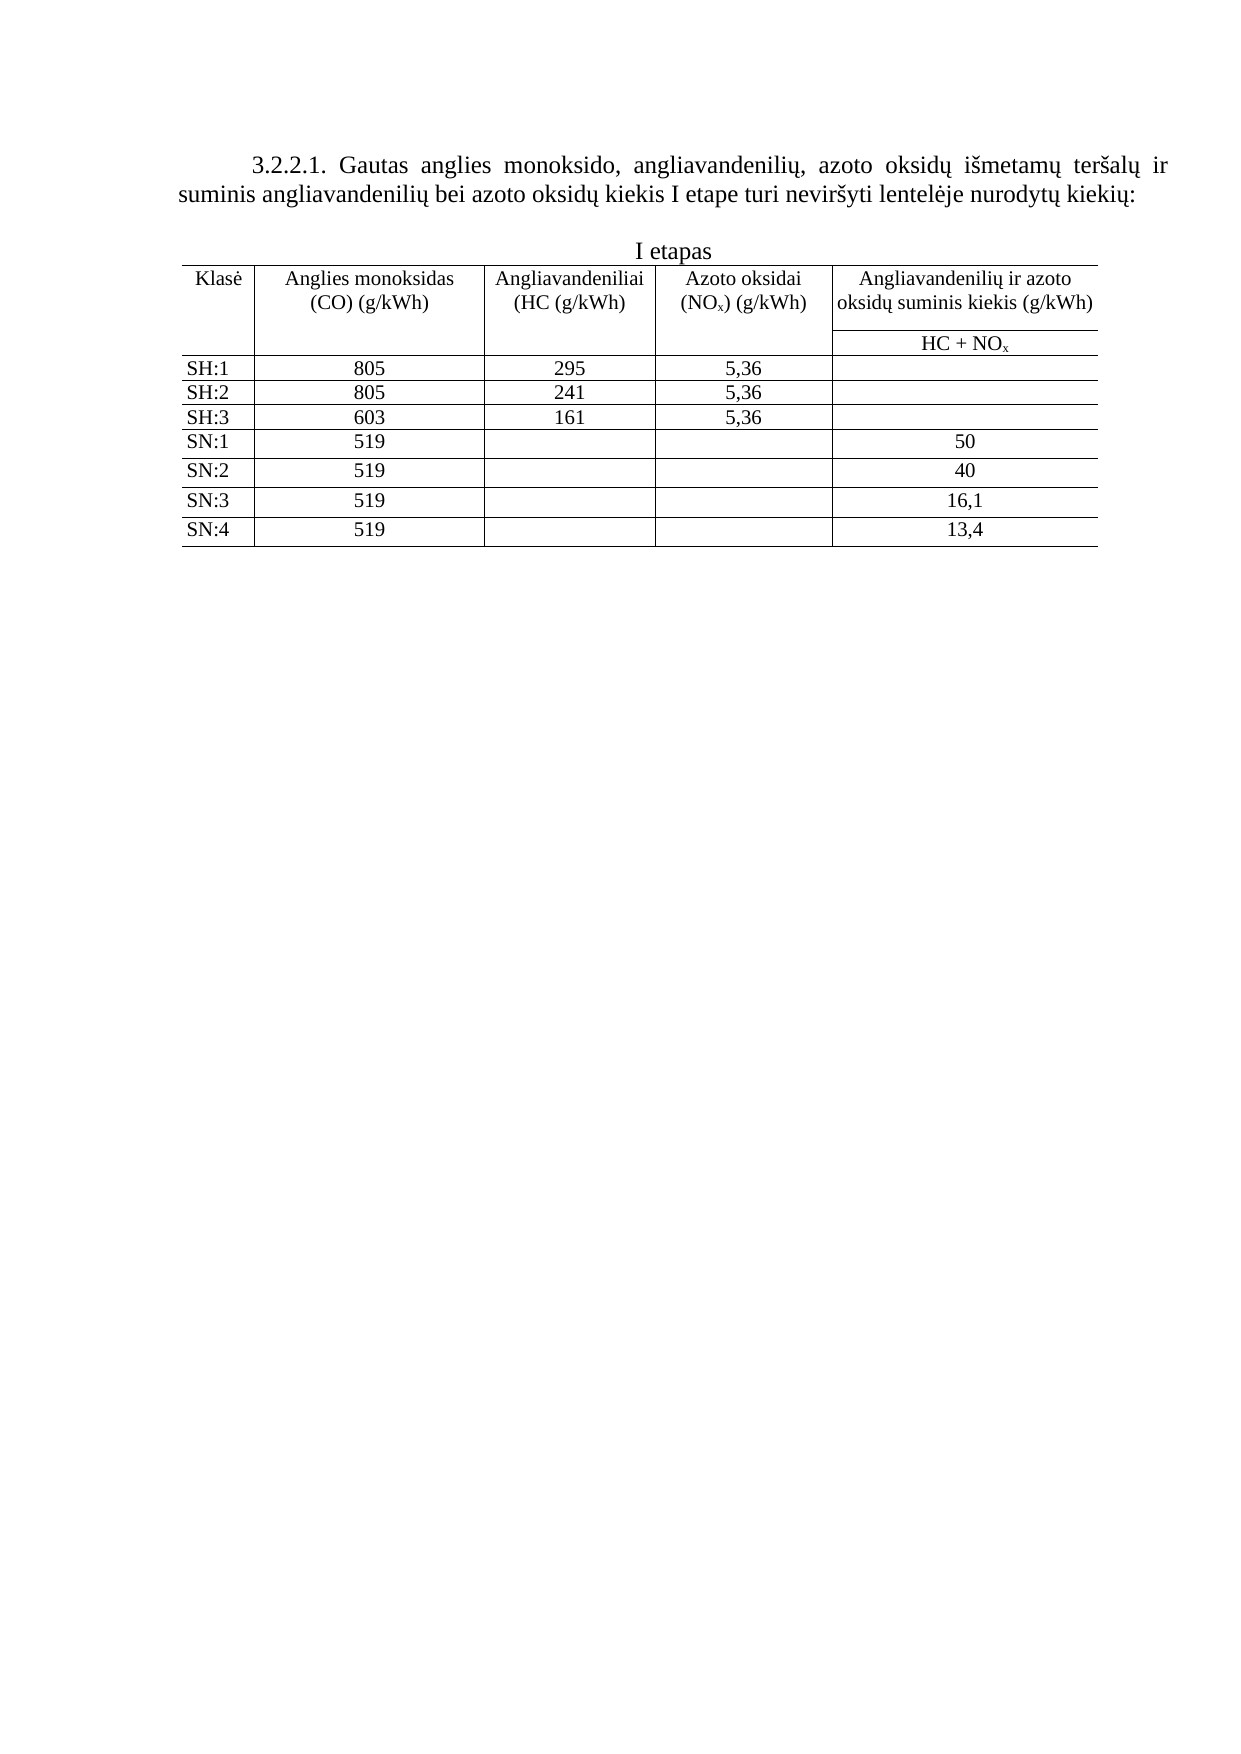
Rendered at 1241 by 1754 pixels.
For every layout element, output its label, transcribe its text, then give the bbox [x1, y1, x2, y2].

table_header Anglies monoksidas (CO) (g/kWh) [255, 266, 484, 355]
table_cell 519 [255, 518, 484, 546]
table_cell 16,1 [833, 488, 1098, 516]
table_cell 805 [255, 356, 484, 379]
table_cell HC + NOx [833, 331, 1098, 355]
table_header Klasė [182, 266, 254, 355]
table_cell SN:1 [182, 430, 254, 458]
table_cell 5,36 [656, 405, 832, 429]
table_cell [656, 459, 832, 487]
table_cell [485, 488, 655, 516]
table_cell 603 [255, 405, 484, 429]
text I etapas [178, 236, 1169, 265]
table_cell 50 [833, 430, 1098, 458]
text 3.2.2.1. Gautas anglies monoksido, angliavandenilių, azoto oksidų išmetamų teršalų ir suminis angliavandenilių bei azoto oksidų kiekis I etape turi neviršyti lentelėje nurodytų kiekių: [178, 150, 1169, 207]
table_cell [833, 405, 1098, 429]
table_cell 519 [255, 459, 484, 487]
table_cell 519 [255, 430, 484, 458]
table_cell SN:4 [182, 518, 254, 546]
table_header Angliavandeniliai (HC (g/kWh) [485, 266, 655, 355]
table_cell 805 [255, 381, 484, 404]
table_cell SH:3 [182, 405, 254, 429]
table_cell 5,36 [656, 381, 832, 404]
table_cell [485, 459, 655, 487]
table_cell [833, 381, 1098, 404]
table_cell [833, 356, 1098, 379]
table_cell SH:2 [182, 381, 254, 404]
table_cell [656, 518, 832, 546]
table_cell [656, 488, 832, 516]
table_cell SN:3 [182, 488, 254, 516]
table_cell 5,36 [656, 356, 832, 379]
table_cell 40 [833, 459, 1098, 487]
table_cell [485, 518, 655, 546]
table_cell [485, 430, 655, 458]
table_cell 13,4 [833, 518, 1098, 546]
table_cell SH:1 [182, 356, 254, 379]
table_cell 161 [485, 405, 655, 429]
table_cell 519 [255, 488, 484, 516]
table_cell 241 [485, 381, 655, 404]
table_header Angliavandenilių ir azoto oksidų suminis kiekis (g/kWh) [833, 266, 1098, 330]
table_cell 295 [485, 356, 655, 379]
table_header Azoto oksidai (NOx) (g/kWh) [656, 266, 832, 355]
table_cell SN:2 [182, 459, 254, 487]
table_cell [656, 430, 832, 458]
